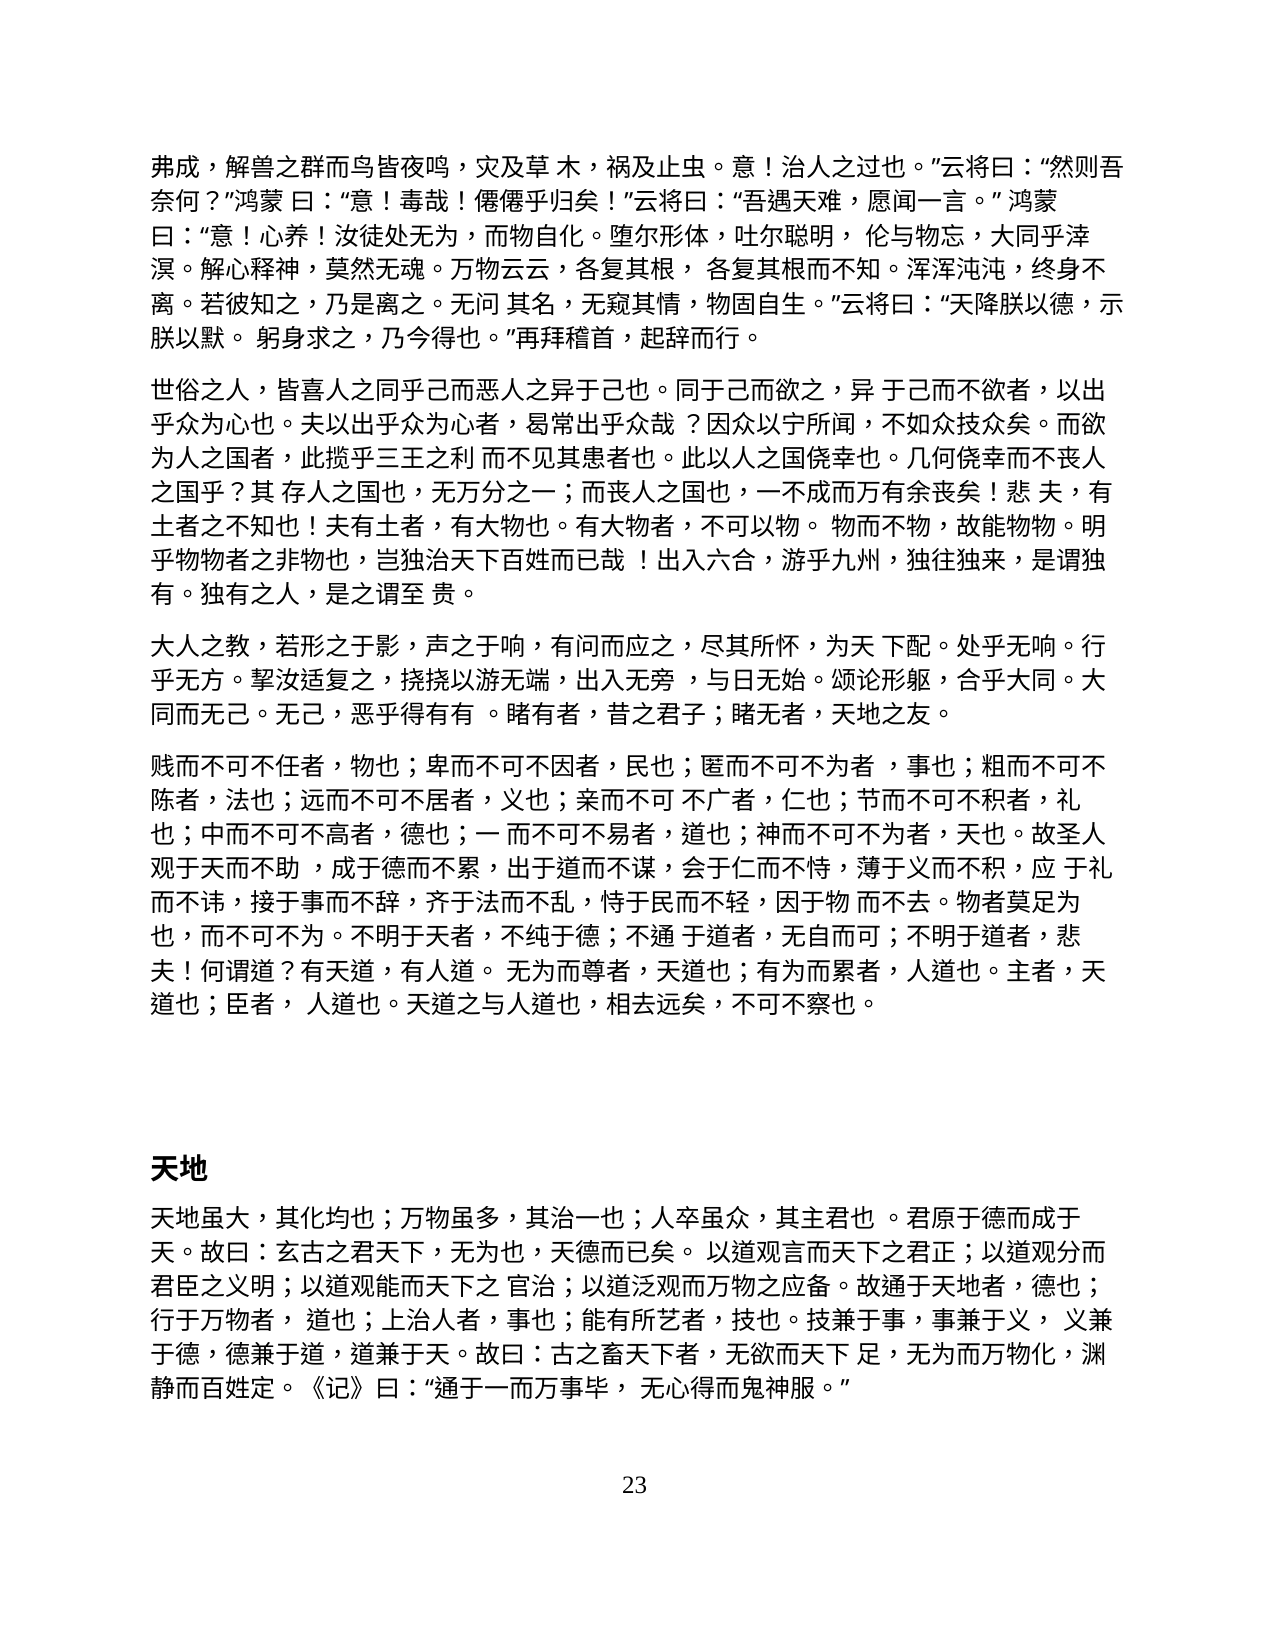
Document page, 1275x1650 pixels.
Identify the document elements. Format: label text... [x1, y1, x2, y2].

text 大人之教，若形之于影，声之于响，有问而应之，尽其所怀，为天 下配。处乎无响。行乎无方。挈汝适复之，挠挠以游无端，出入无旁 ，与日无始。颂论形躯，合乎大同。大同而无己。无己，恶乎得有有 。睹有者，昔之君子；睹无者，天地之友。 [150, 629, 1125, 731]
text 天地虽大，其化均也；万物虽多，其治一也；人卒虽众，其主君也 。君原于德而成于天。故曰：玄古之君天下，无为也，天德而已矣。 以道观言而天下之君正；以道观分而君臣之义明；以道观能而天下之 官治；以道泛观而万物之应备。故通于天地者，德也；行于万物者， 道也；上治人者，事也；能有所艺者，技也。技兼于事，事兼于义， 义兼于德，德兼于道，道兼于天。故曰：古之畜天下者，无欲而天下 足，无为而万物化，渊静而百姓定。《记》曰：“通于一而万事毕， 无心得而鬼神服。” [150, 1201, 1125, 1405]
subtitle 天地 [150, 1148, 1125, 1188]
text 弗成，解兽之群而鸟皆夜鸣，灾及草 木，祸及止虫。意！治人之过也。”云将曰：“然则吾奈何？”鸿蒙 曰：“意！毒哉！僊僊乎归矣！”云将曰：“吾遇天难，愿闻一言。” 鸿蒙曰：“意！心养！汝徒处无为，而物自化。堕尔形体，吐尔聪明， 伦与物忘，大同乎涬溟。解心释神，莫然无魂。万物云云，各复其根， 各复其根而不知。浑浑沌沌，终身不离。若彼知之，乃是离之。无问 其名，无窥其情，物固自生。”云将曰：“天降朕以德，示朕以默。 躬身求之，乃今得也。”再拜稽首，起辞而行。 [150, 150, 1125, 354]
text 世俗之人，皆喜人之同乎己而恶人之异于己也。同于己而欲之，异 于己而不欲者，以出乎众为心也。夫以出乎众为心者，曷常出乎众哉 ？因众以宁所闻，不如众技众矣。而欲为人之国者，此揽乎三王之利 而不见其患者也。此以人之国侥幸也。几何侥幸而不丧人之国乎？其 存人之国也，无万分之一；而丧人之国也，一不成而万有余丧矣！悲 夫，有土者之不知也！夫有土者，有大物也。有大物者，不可以物。 物而不物，故能物物。明乎物物者之非物也，岂独治天下百姓而已哉 ！出入六合，游乎九州，独往独来，是谓独有。独有之人，是之谓至 贵。 [150, 372, 1125, 611]
text 贱而不可不任者，物也；卑而不可不因者，民也；匿而不可不为者 ，事也；粗而不可不陈者，法也；远而不可不居者，义也；亲而不可 不广者，仁也；节而不可不积者，礼也；中而不可不高者，德也；一 而不可不易者，道也；神而不可不为者，天也。故圣人观于天而不助 ，成于德而不累，出于道而不谋，会于仁而不恃，薄于义而不积，应 于礼而不讳，接于事而不辞，齐于法而不乱，恃于民而不轻，因于物 而不去。物者莫足为也，而不可不为。不明于天者，不纯于德；不通 于道者，无自而可；不明于道者，悲夫！何谓道？有天道，有人道。 无为而尊者，天道也；有为而累者，人道也。主者，天道也；臣者， 人道也。天道之与人道也，相去远矣，不可不察也。 [150, 749, 1125, 1021]
